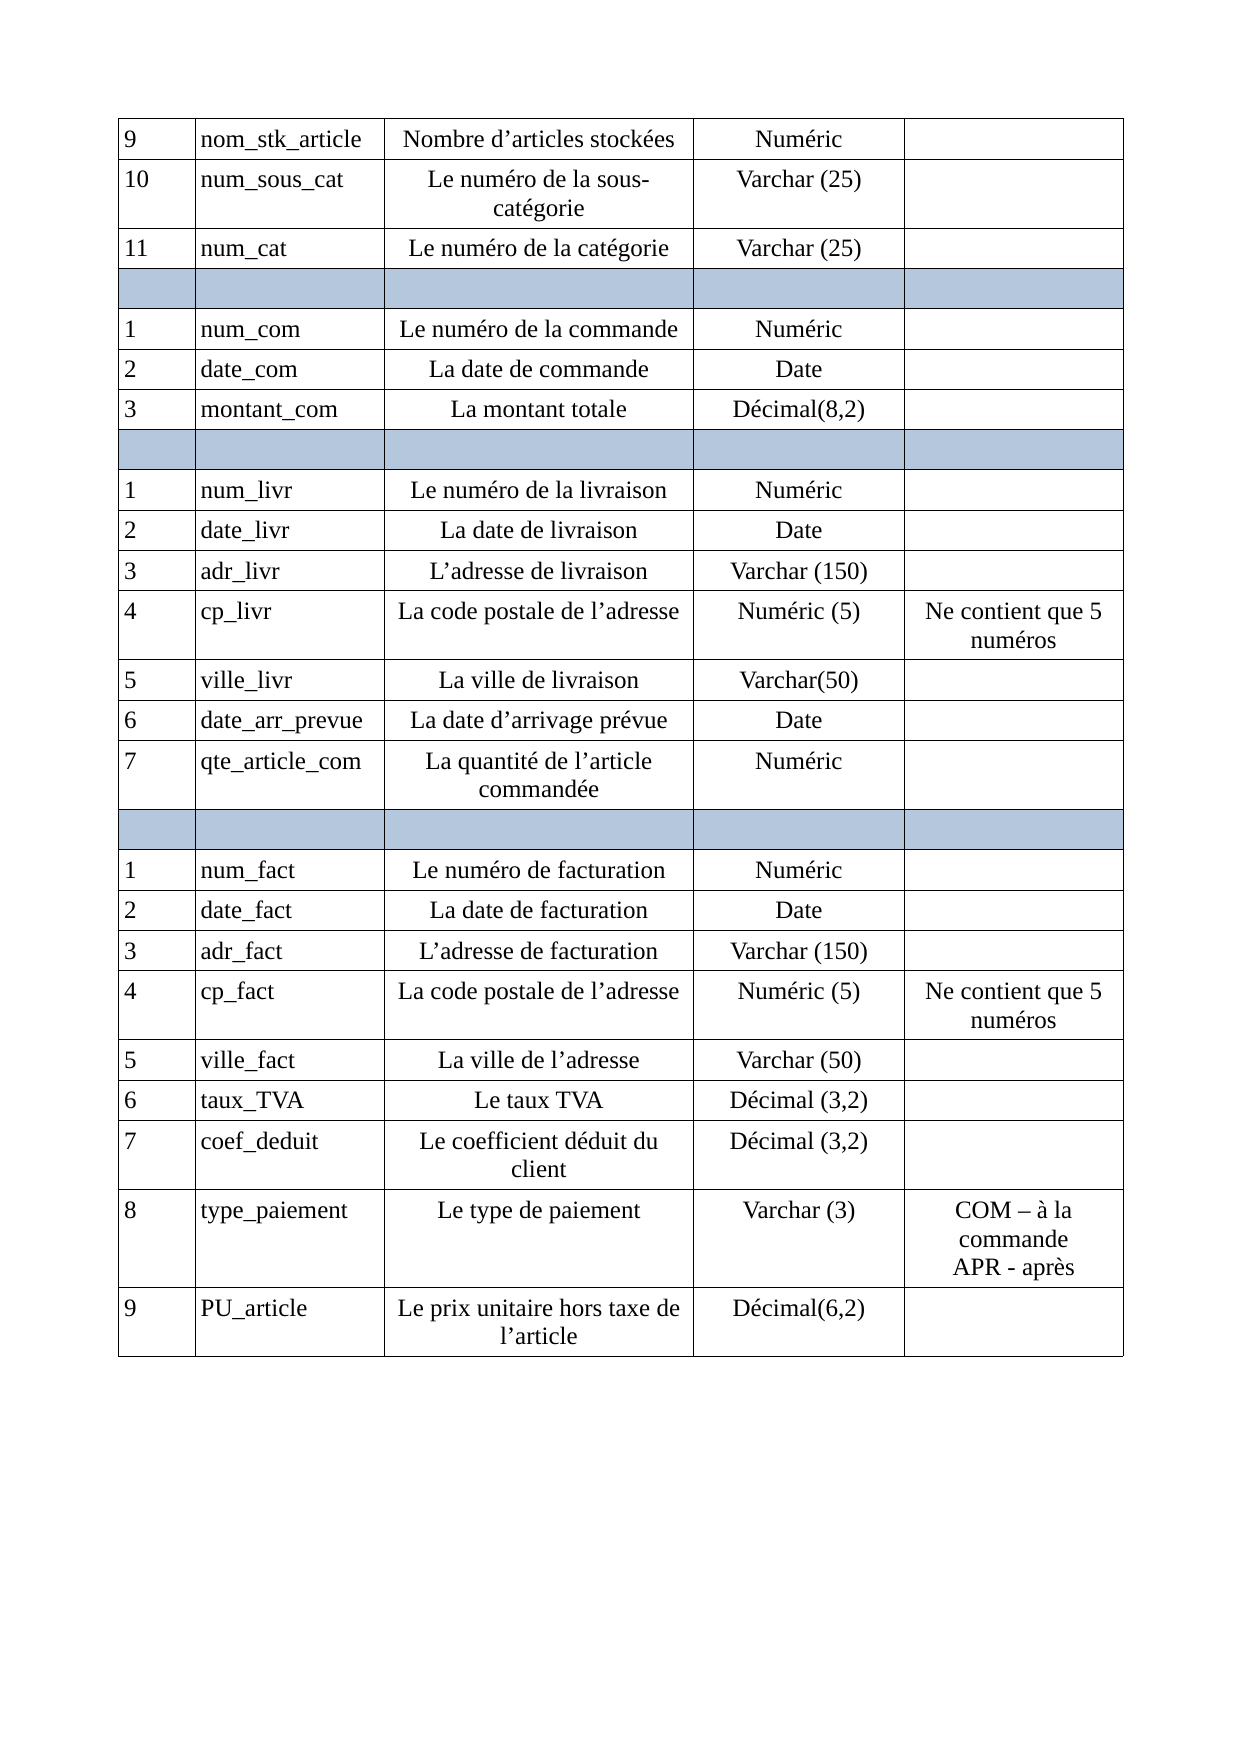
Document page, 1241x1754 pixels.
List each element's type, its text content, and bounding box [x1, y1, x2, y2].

table_cell date_arr_prevue [196, 701, 384, 740]
table_cell 4 [119, 971, 195, 1039]
table_cell Numéric [694, 309, 904, 348]
table_cell 3 [119, 551, 195, 590]
table_cell La ville de l’adresse [385, 1040, 693, 1080]
table_cell 2 [119, 891, 195, 930]
table_cell 1 [119, 309, 195, 348]
table_cell Le numéro de la catégorie [385, 229, 693, 268]
table_cell Ne contient que 5 numéros [905, 971, 1123, 1039]
table_cell cp_fact [196, 971, 384, 1039]
table_cell [905, 1081, 1123, 1120]
table_cell Décimal (3,2) [694, 1121, 904, 1189]
table_cell [905, 551, 1123, 590]
table_cell [905, 430, 1123, 469]
table_cell 9 [119, 119, 195, 158]
table_cell 1 [119, 850, 195, 890]
table_cell Le prix unitaire hors taxe de l’article [385, 1288, 693, 1356]
table_cell Varchar (25) [694, 160, 904, 227]
table_cell [905, 741, 1123, 809]
table_cell [905, 660, 1123, 700]
table_cell 11 [119, 229, 195, 268]
table_cell 9 [119, 1288, 195, 1356]
table_cell num_sous_cat [196, 160, 384, 227]
table_cell PU_article [196, 1288, 384, 1356]
table_cell num_fact [196, 850, 384, 890]
table_cell [905, 850, 1123, 890]
table_cell La ville de livraison [385, 660, 693, 700]
table_cell Le numéro de la sous-catégorie [385, 160, 693, 227]
table_cell La montant totale [385, 390, 693, 429]
table_cell ville_fact [196, 1040, 384, 1080]
table_cell Varchar (150) [694, 551, 904, 590]
table_cell 3 [119, 931, 195, 970]
table_cell Date [694, 350, 904, 389]
table_cell Date [694, 511, 904, 550]
table_cell date_com [196, 350, 384, 389]
table_cell [905, 350, 1123, 389]
table_cell Décimal(8,2) [694, 390, 904, 429]
table_cell Date [694, 891, 904, 930]
table_cell Le numéro de facturation [385, 850, 693, 890]
table_cell ville_livr [196, 660, 384, 700]
table_cell Le numéro de la livraison [385, 470, 693, 510]
table_cell La date de facturation [385, 891, 693, 930]
table_cell Numéric [694, 470, 904, 510]
table_cell La date d’arrivage prévue [385, 701, 693, 740]
table_cell taux_TVA [196, 1081, 384, 1120]
table_cell Varchar (25) [694, 229, 904, 268]
table_cell [905, 269, 1123, 308]
table_cell [905, 1121, 1123, 1189]
table_cell nom_stk_article [196, 119, 384, 158]
table_cell Numéric [694, 119, 904, 158]
table_cell Décimal (3,2) [694, 1081, 904, 1120]
table_cell [385, 430, 693, 469]
table_cell type_paiement [196, 1190, 384, 1287]
table_cell [385, 810, 693, 849]
table_cell 6 [119, 1081, 195, 1120]
table_cell Décimal(6,2) [694, 1288, 904, 1356]
table_cell cp_livr [196, 591, 384, 659]
table_cell [119, 810, 195, 849]
table_cell [119, 430, 195, 469]
table_cell 2 [119, 511, 195, 550]
table_cell Varchar(50) [694, 660, 904, 700]
table_cell 2 [119, 350, 195, 389]
table_cell La quantité de l’article commandée [385, 741, 693, 809]
table_cell [905, 701, 1123, 740]
table_cell montant_com [196, 390, 384, 429]
table_cell [905, 511, 1123, 550]
table_cell adr_livr [196, 551, 384, 590]
table_cell [905, 309, 1123, 348]
table_cell [905, 229, 1123, 268]
table_cell Le numéro de la commande [385, 309, 693, 348]
table_cell 3 [119, 390, 195, 429]
table_cell [905, 810, 1123, 849]
table_cell qte_article_com [196, 741, 384, 809]
table_cell Numéric (5) [694, 971, 904, 1039]
table_cell Date [694, 701, 904, 740]
table_cell L’adresse de facturation [385, 931, 693, 970]
table_cell [196, 269, 384, 308]
table_cell La date de livraison [385, 511, 693, 550]
table_cell 7 [119, 1121, 195, 1189]
table_cell Ne contient que 5 numéros [905, 591, 1123, 659]
table_cell [694, 810, 904, 849]
table_cell Numéric [694, 741, 904, 809]
table_cell [196, 810, 384, 849]
table_cell [385, 269, 693, 308]
table_cell 1 [119, 470, 195, 510]
table_cell [905, 1040, 1123, 1080]
table_cell La code postale de l’adresse [385, 591, 693, 659]
table_cell [905, 160, 1123, 227]
table_cell Varchar (150) [694, 931, 904, 970]
table_cell 6 [119, 701, 195, 740]
table_cell La code postale de l’adresse [385, 971, 693, 1039]
table_cell [694, 430, 904, 469]
table_cell coef_deduit [196, 1121, 384, 1189]
table_cell 5 [119, 660, 195, 700]
table_cell adr_fact [196, 931, 384, 970]
table_cell Numéric [694, 850, 904, 890]
table_cell Varchar (50) [694, 1040, 904, 1080]
table_cell Numéric (5) [694, 591, 904, 659]
table_cell [905, 119, 1123, 158]
table_cell [905, 1288, 1123, 1356]
table_cell date_livr [196, 511, 384, 550]
table_cell Le type de paiement [385, 1190, 693, 1287]
table_cell La date de commande [385, 350, 693, 389]
table_cell 8 [119, 1190, 195, 1287]
table_cell 10 [119, 160, 195, 227]
table_cell L’adresse de livraison [385, 551, 693, 590]
table_cell 4 [119, 591, 195, 659]
table_cell Nombre d’articles stockées [385, 119, 693, 158]
table_cell [905, 931, 1123, 970]
table_cell [905, 891, 1123, 930]
table_cell 7 [119, 741, 195, 809]
table_cell COM – à la commande APR - après [905, 1190, 1123, 1287]
table_cell num_com [196, 309, 384, 348]
table_cell [905, 470, 1123, 510]
table_cell Varchar (3) [694, 1190, 904, 1287]
table_cell num_cat [196, 229, 384, 268]
table_cell [196, 430, 384, 469]
table_cell [694, 269, 904, 308]
table_cell Le coefficient déduit du client [385, 1121, 693, 1189]
table_cell date_fact [196, 891, 384, 930]
table_cell Le taux TVA [385, 1081, 693, 1120]
table_cell [119, 269, 195, 308]
table_cell [905, 390, 1123, 429]
table_cell 5 [119, 1040, 195, 1080]
table_cell num_livr [196, 470, 384, 510]
